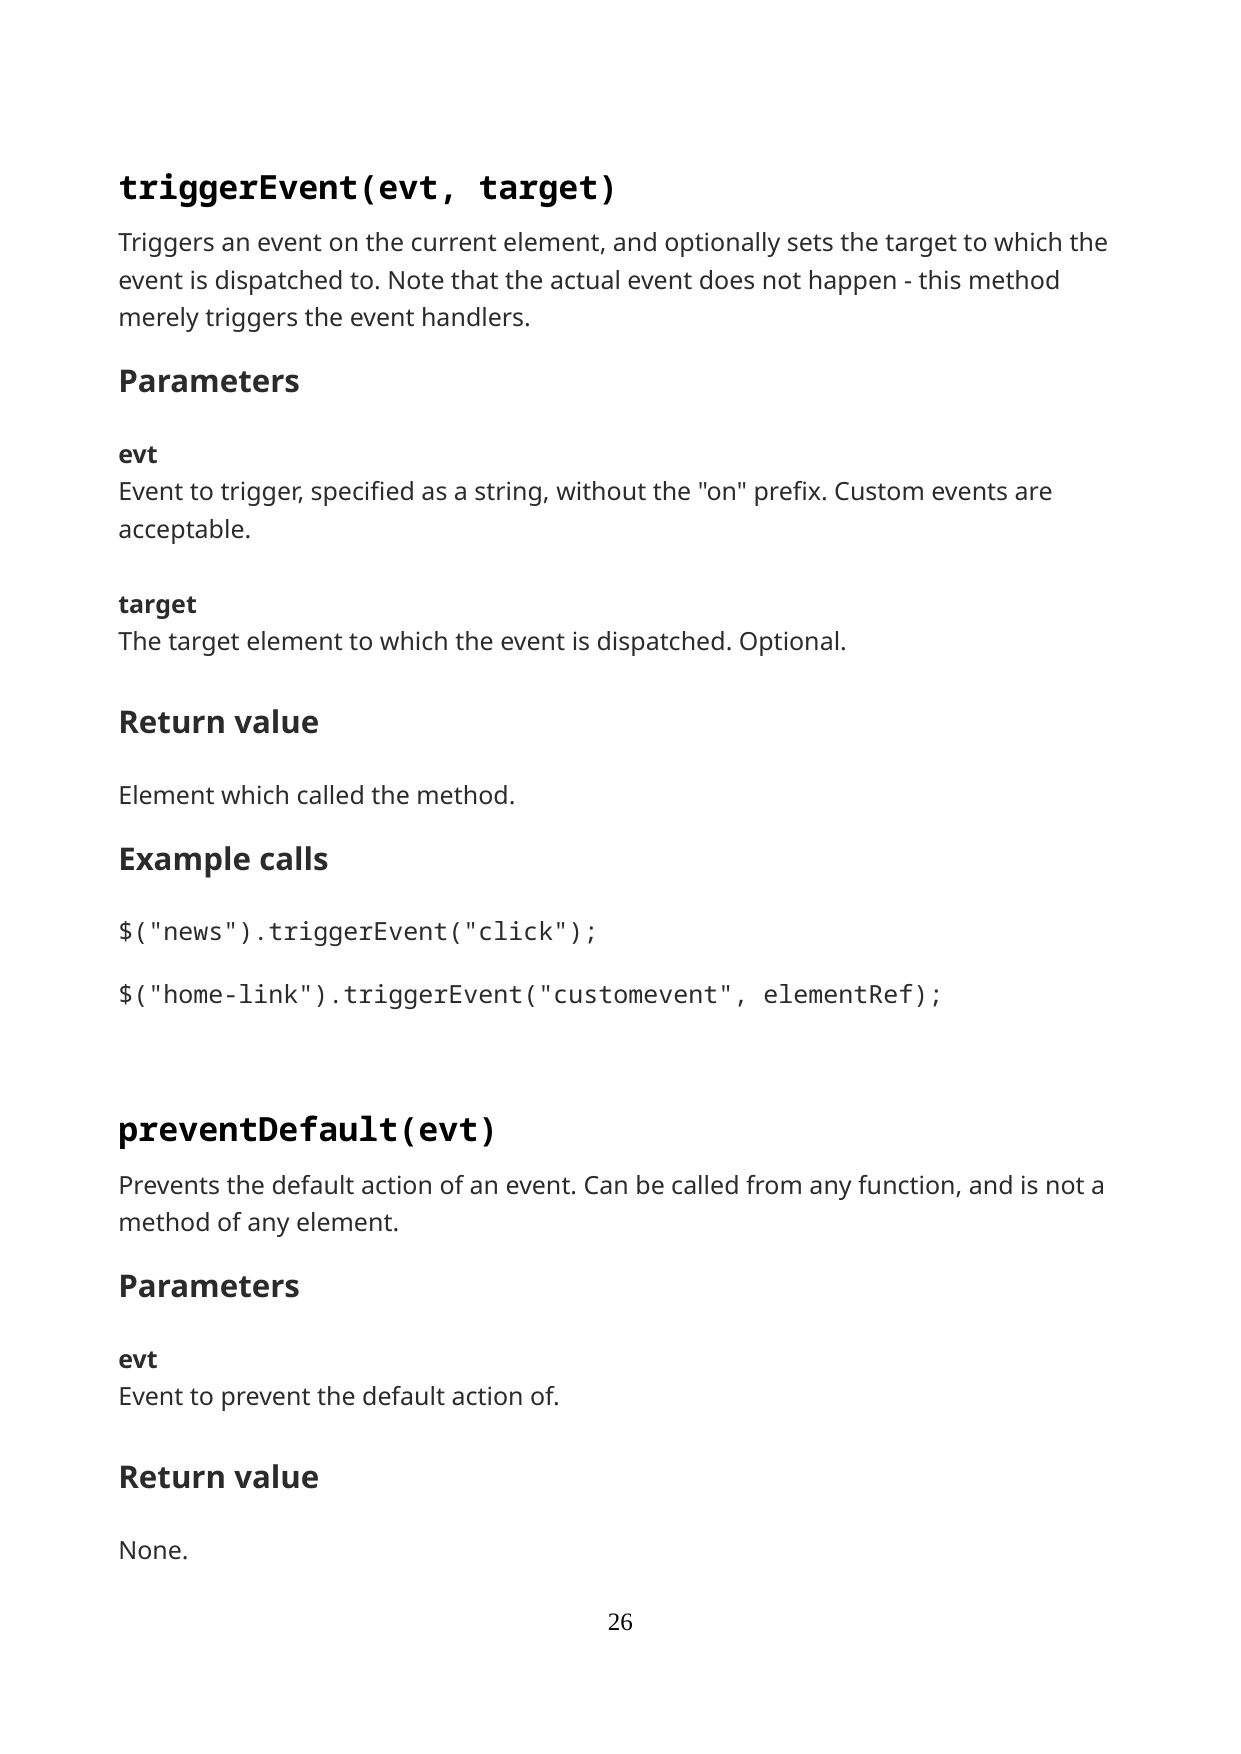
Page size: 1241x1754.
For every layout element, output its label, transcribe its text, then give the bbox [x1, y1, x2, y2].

text $("home-link").triggerEvent("customevent", elementRef); [118, 973, 1122, 1011]
text None. [118, 1529, 1122, 1567]
text Parameters [118, 359, 1122, 402]
text $("news").triggerEvent("click"); [118, 911, 1122, 948]
text Element which called the method. [118, 774, 1122, 812]
text Triggers an event on the current element, and optionally sets the target to which the event is dispatched to. Note that the actual event does not happen - this method merely triggers the event handlers. [118, 221, 1122, 334]
text Parameters [118, 1264, 1122, 1307]
text Event to prevent the default action of. [118, 1375, 1122, 1413]
text Return value [118, 1413, 1122, 1498]
text evt [118, 1338, 1122, 1375]
text Prevents the default action of an event. Can be called from any function, and is not a method of any element. [118, 1164, 1122, 1239]
subtitle preventDefault(evt) [118, 1061, 1122, 1151]
text Event to trigger, specified as a string, without the "on" prefix. Custom events are acceptable. [118, 470, 1122, 545]
text target [118, 545, 1122, 620]
text evt [118, 433, 1122, 470]
subtitle triggerEvent(evt, target) [118, 118, 1122, 209]
text Example calls [118, 837, 1122, 879]
text The target element to which the event is dispatched. Optional. [118, 620, 1122, 658]
text Return value [118, 658, 1122, 743]
